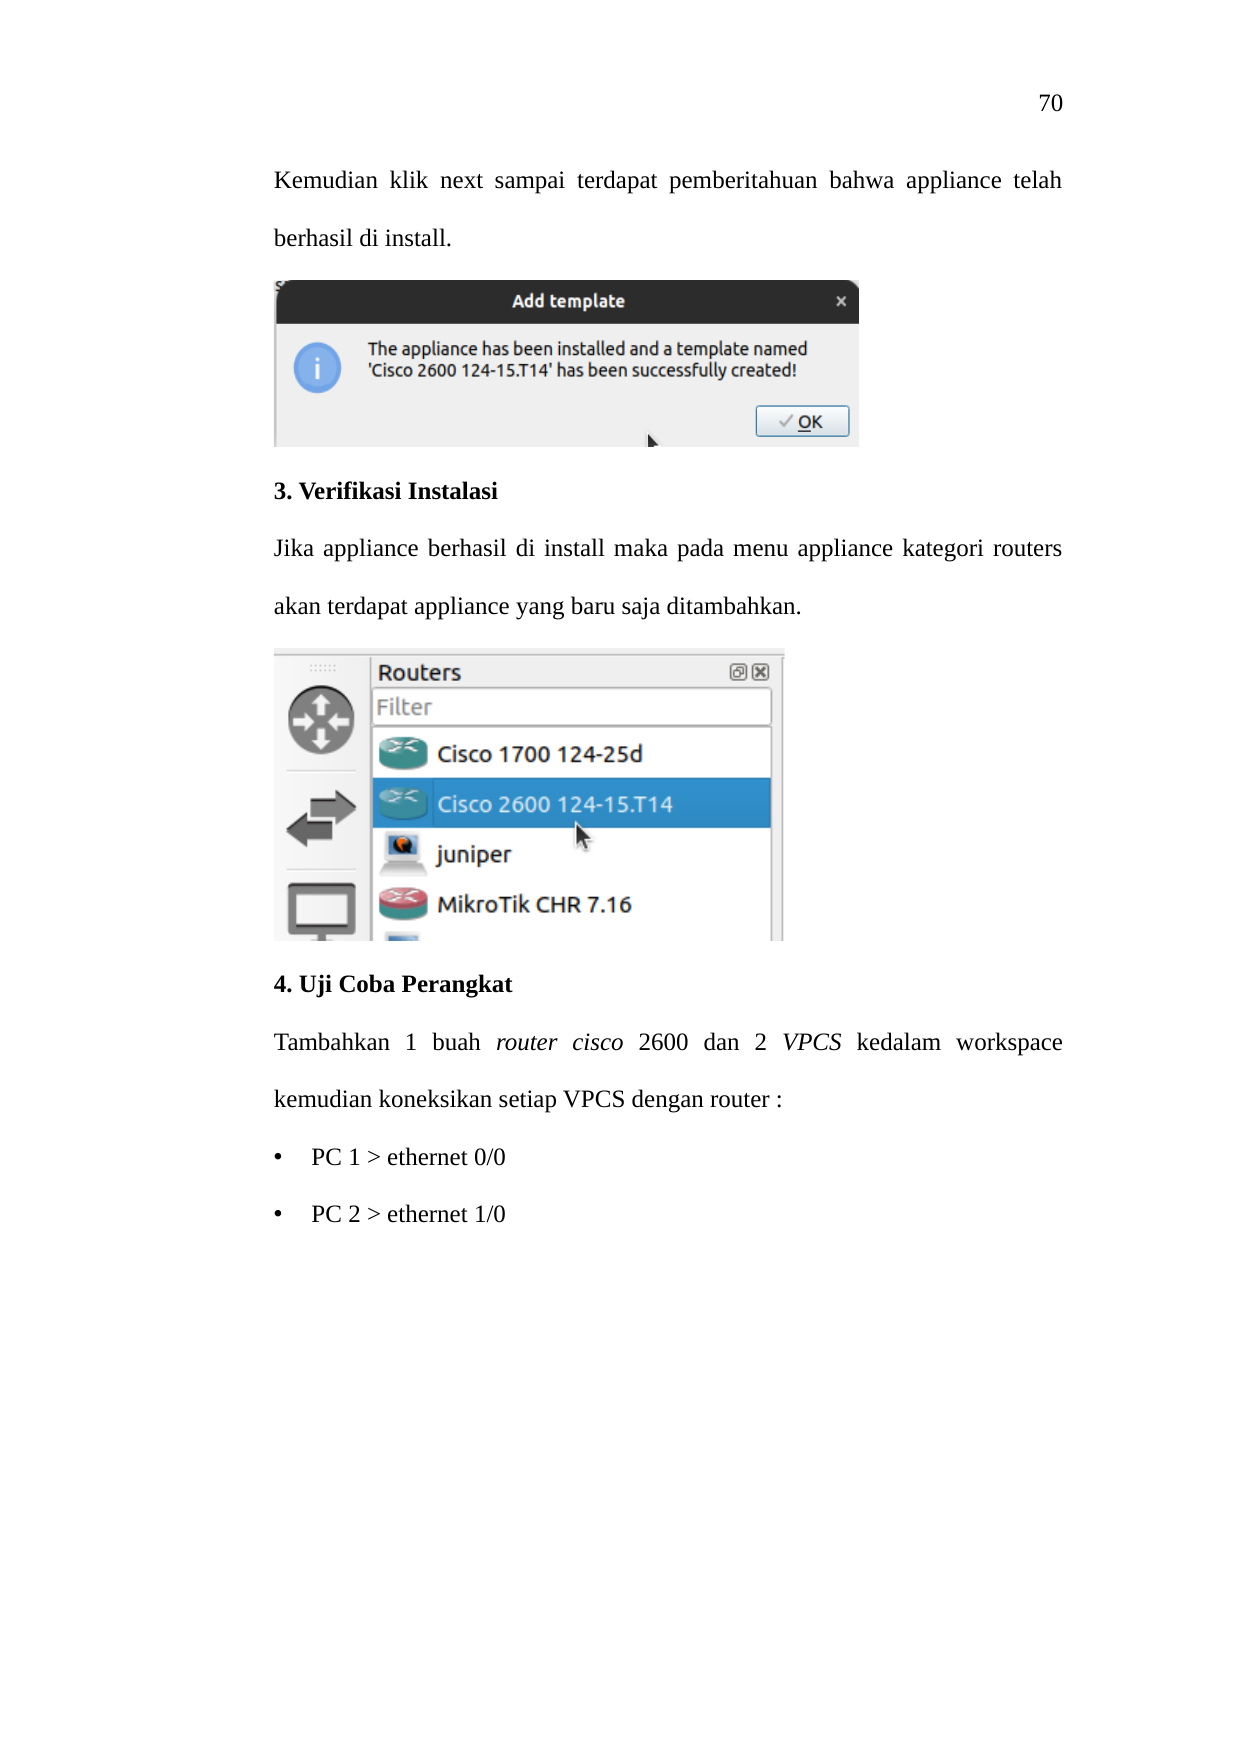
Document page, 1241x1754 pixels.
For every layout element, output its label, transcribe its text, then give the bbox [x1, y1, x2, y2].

list Kemudian klik next sampai terdapat pemberitahuan bahwa appliance telah berhasil di install. [236, 165, 1063, 252]
list PC 1 > ethernet 0/0 [274, 1142, 1063, 1170]
picture [273, 280, 859, 447]
list Jika appliance berhasil di install maka pada menu appliance kategori routers akan terdapat appliance yang baru saja ditambahkan. [236, 533, 1063, 619]
picture [273, 648, 785, 941]
list Tambahkan 1 buah router cisco 2600 dan 2 VPCS kedalam workspace kemudian koneksikan setiap VPCS dengan router : [236, 1027, 1063, 1113]
list 3. Verifikasi Instalasi [236, 476, 1063, 504]
list 4. Uji Coba Perangkat [236, 969, 1063, 998]
list PC 2 > ethernet 1/0 [274, 1199, 1063, 1228]
